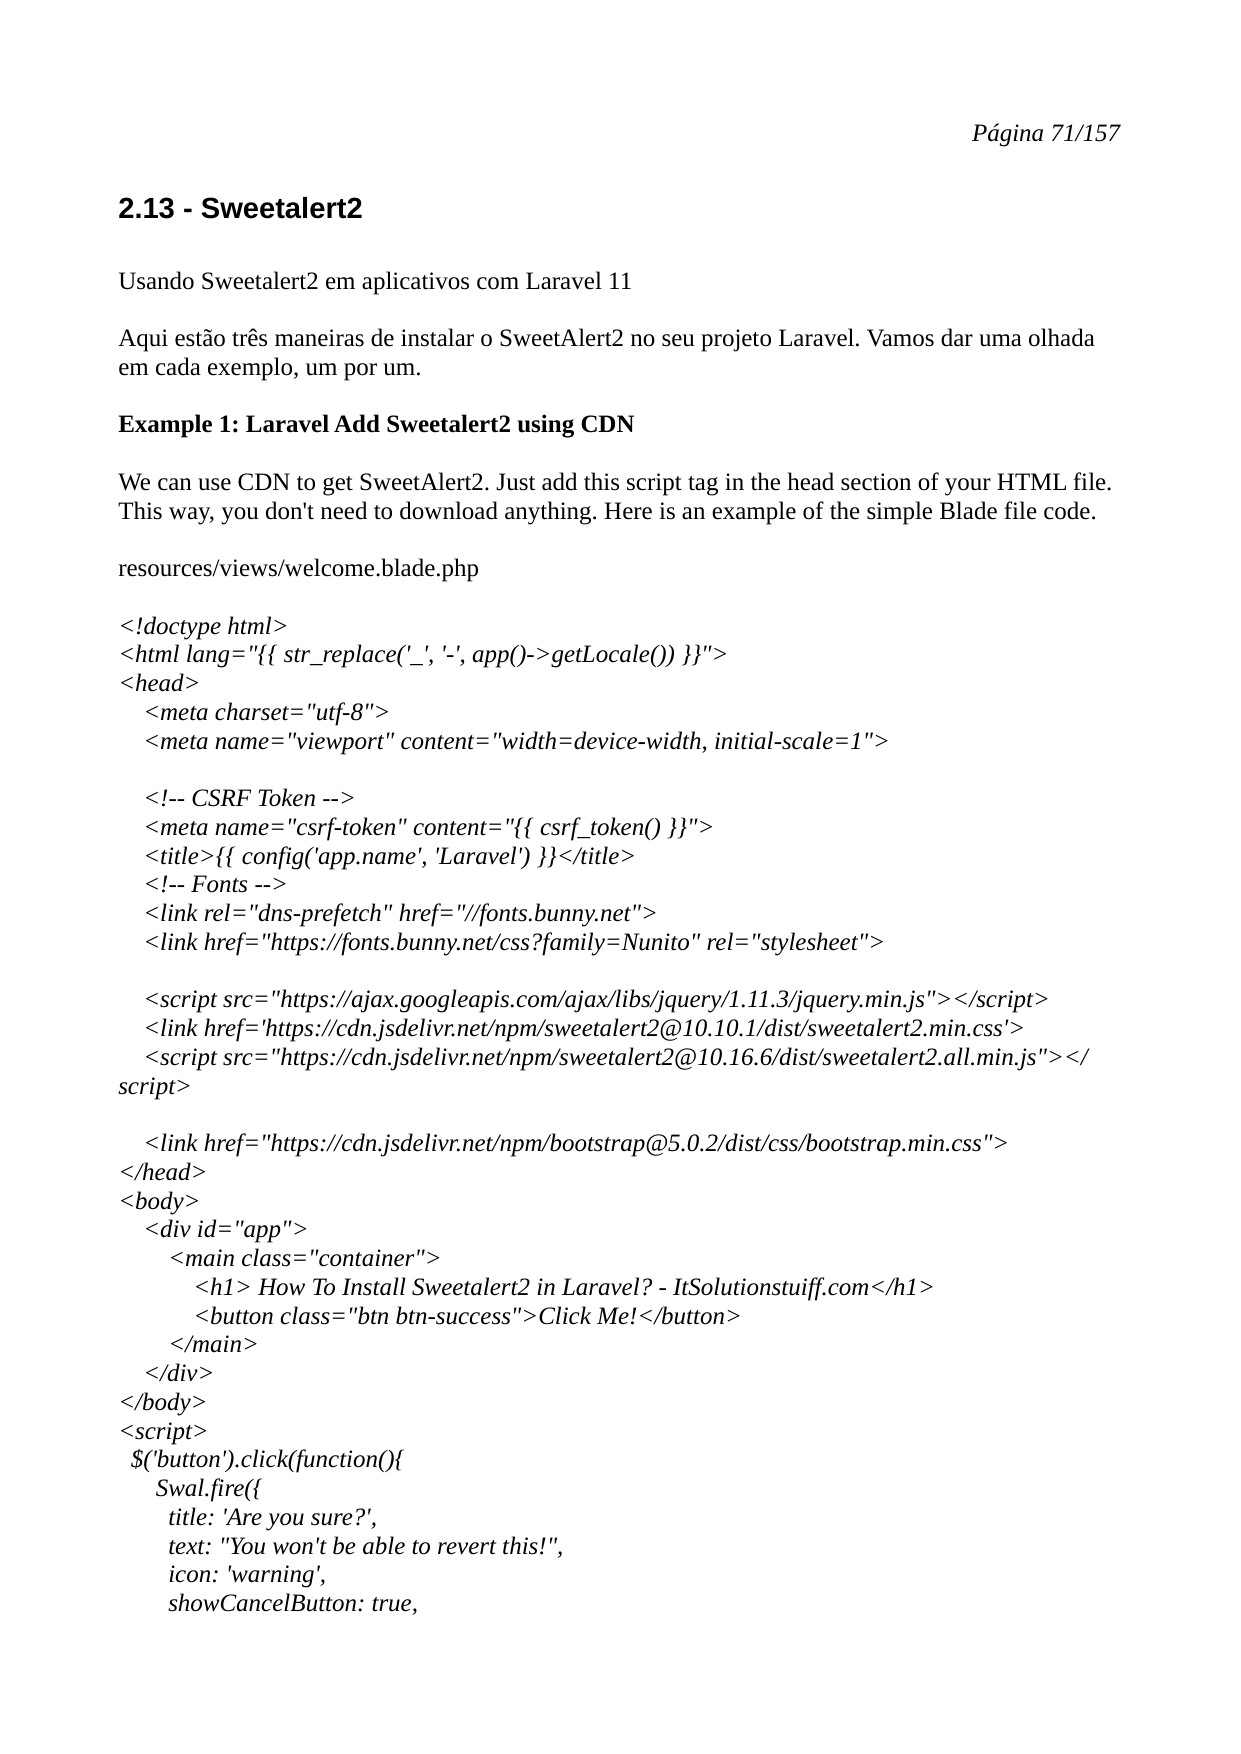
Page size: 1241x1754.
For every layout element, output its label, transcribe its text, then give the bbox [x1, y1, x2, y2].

text title: 'Are you sure?', [118, 1502, 1122, 1531]
text <title>{{ config('app.name', 'Laravel') }}</title> [118, 841, 1122, 869]
text resources/views/welcome.blade.php [118, 553, 1122, 582]
text Swal.fire({ [118, 1473, 1122, 1502]
text icon: 'warning', [118, 1559, 1122, 1588]
text <body> [118, 1186, 1122, 1214]
text <!-- Fonts --> [118, 869, 1122, 898]
subtitle 2.13 - Sweetalert2 [118, 191, 1122, 224]
text Example 1: Laravel Add Sweetalert2 using CDN [118, 409, 1122, 438]
text <button class="btn btn-success">Click Me!</button> [118, 1301, 1122, 1329]
text <main class="container"> [118, 1243, 1122, 1272]
text <script src="https://cdn.jsdelivr.net/npm/sweetalert2@10.16.6/dist/sweetalert2.all.min.js"></script> [118, 1042, 1122, 1099]
text </body> [118, 1387, 1122, 1416]
text <meta name="csrf-token" content="{{ csrf_token() }}"> [118, 812, 1122, 841]
text <html lang="{{ str_replace('_', '-', app()->getLocale()) }}"> [118, 639, 1122, 668]
text </div> [118, 1358, 1122, 1387]
text showCancelButton: true, [118, 1588, 1122, 1617]
text <meta name="viewport" content="width=device-width, initial-scale=1"> [118, 726, 1122, 754]
text <script> [118, 1416, 1122, 1444]
text </head> [118, 1157, 1122, 1186]
text $('button').click(function(){ [118, 1444, 1122, 1473]
text <!-- CSRF Token --> [118, 783, 1122, 812]
text <link rel="dns-prefetch" href="//fonts.bunny.net"> [118, 898, 1122, 927]
text We can use CDN to get SweetAlert2. Just add this script tag in the head section of your HTML file. This way, you don't need to download anything. Here is an example of the simple Blade file code. [118, 467, 1122, 524]
text <div id="app"> [118, 1214, 1122, 1243]
text <link href="https://cdn.jsdelivr.net/npm/bootstrap@5.0.2/dist/css/bootstrap.min.css"> [118, 1128, 1122, 1157]
text <!doctype html> [118, 611, 1122, 639]
text <link href='https://cdn.jsdelivr.net/npm/sweetalert2@10.10.1/dist/sweetalert2.min.css'> [118, 1013, 1122, 1042]
text text: "You won't be able to revert this!", [118, 1531, 1122, 1559]
text <head> [118, 668, 1122, 697]
text <link href="https://fonts.bunny.net/css?family=Nunito" rel="stylesheet"> [118, 927, 1122, 956]
text <script src="https://ajax.googleapis.com/ajax/libs/jquery/1.11.3/jquery.min.js"></script> [118, 984, 1122, 1013]
text Aqui estão três maneiras de instalar o SweetAlert2 no seu projeto Laravel. Vamos dar uma olhada em cada exemplo, um por um. [118, 323, 1122, 381]
text <meta charset="utf-8"> [118, 697, 1122, 726]
text </main> [118, 1329, 1122, 1358]
text Usando Sweetalert2 em aplicativos com Laravel 11 [118, 266, 1122, 294]
text <h1> How To Install Sweetalert2 in Laravel? - ItSolutionstuiff.com</h1> [118, 1272, 1122, 1301]
